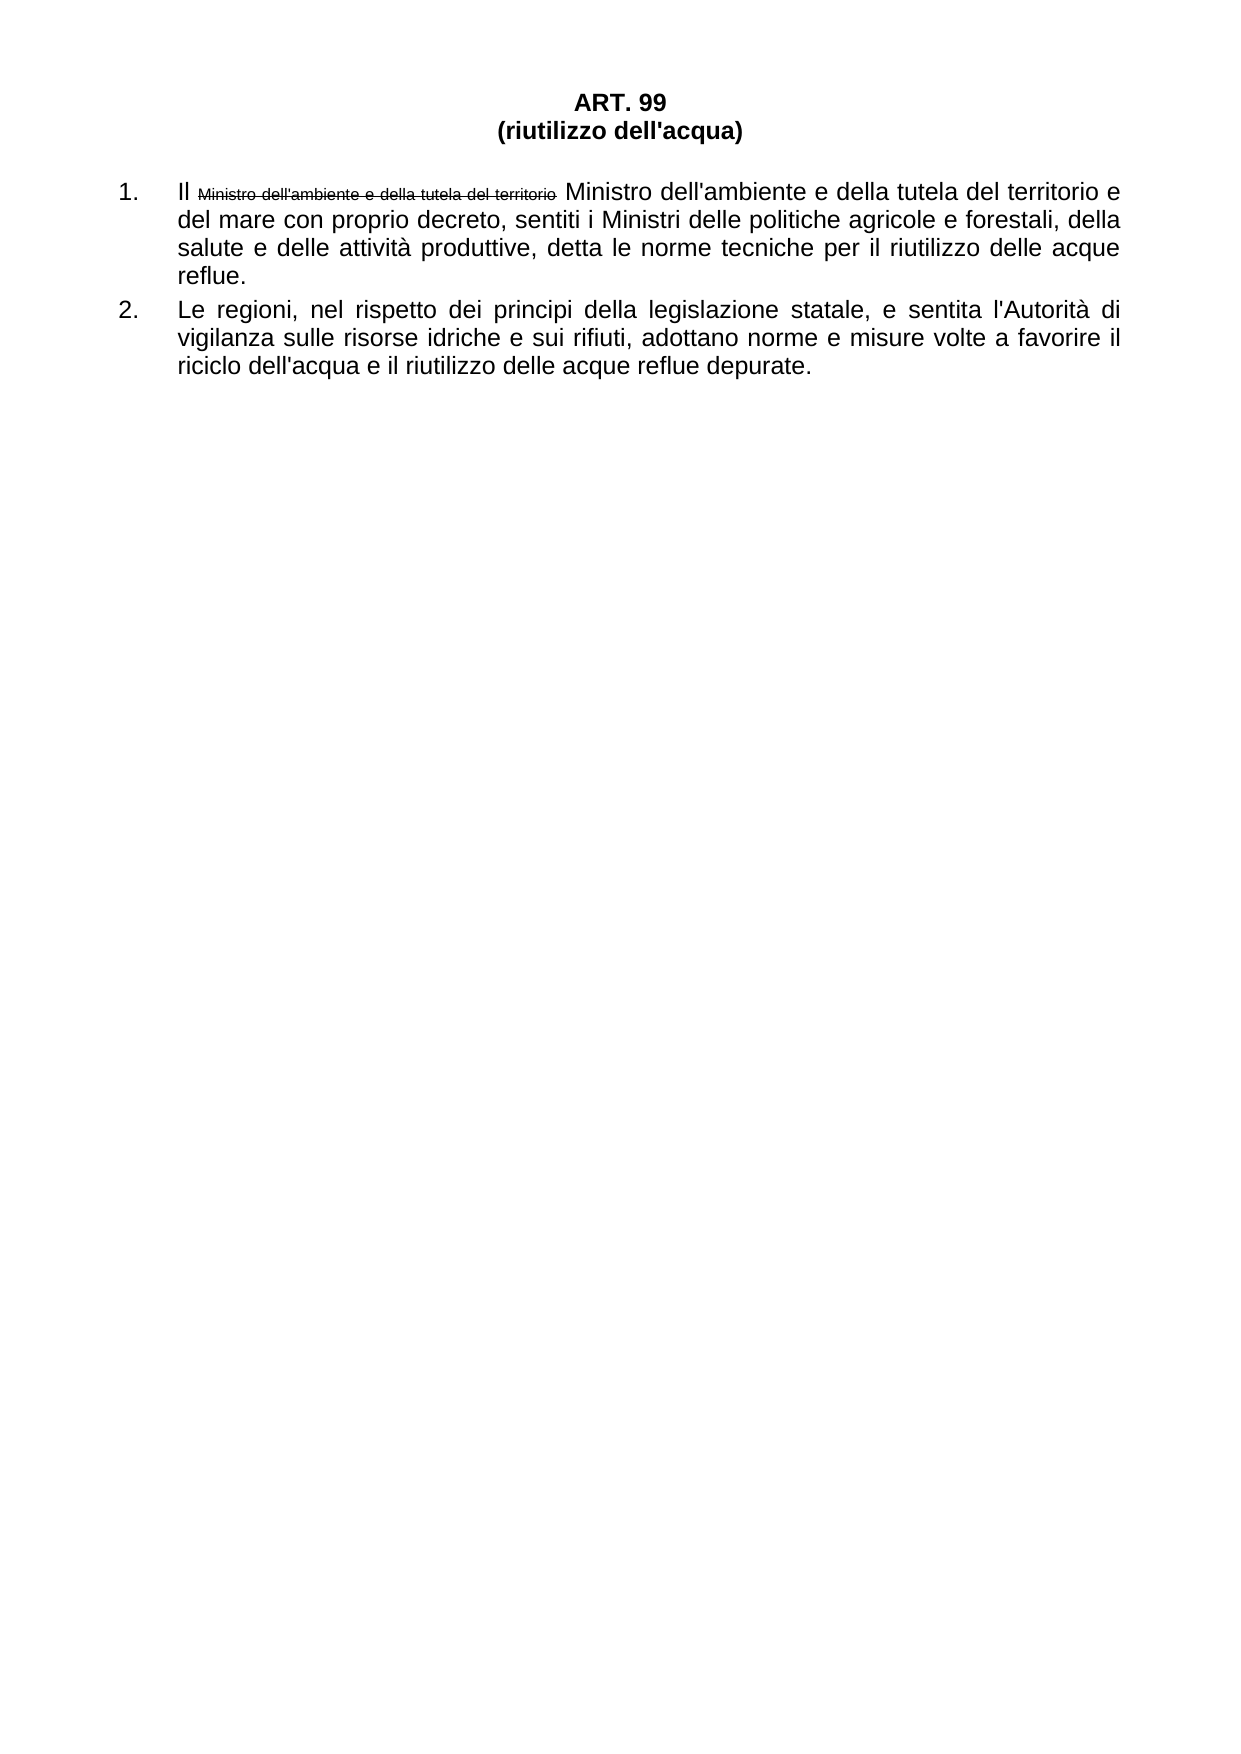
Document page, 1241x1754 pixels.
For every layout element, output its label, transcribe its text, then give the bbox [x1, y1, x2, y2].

subtitle ART. 99 (riutilizzo dell'acqua) [118, 88, 1122, 144]
text 2. Le regioni, nel rispetto dei principi della legislazione statale, e sentita l'Autorità di vigilanza sulle risorse idriche e sui rifiuti, adottano norme e misure volte a favorire il riciclo dell'acqua e il riutilizzo delle acque reflue depurate. [118, 296, 1122, 379]
text 1. Il Ministro dell'ambiente e della tutela del territorio Ministro dell'ambiente e della tutela del territorio e del mare con proprio decreto, sentiti i Ministri delle politiche agricole e forestali, della salute e delle attività produttive, detta le norme tecniche per il riutilizzo delle acque reflue. [118, 178, 1122, 290]
